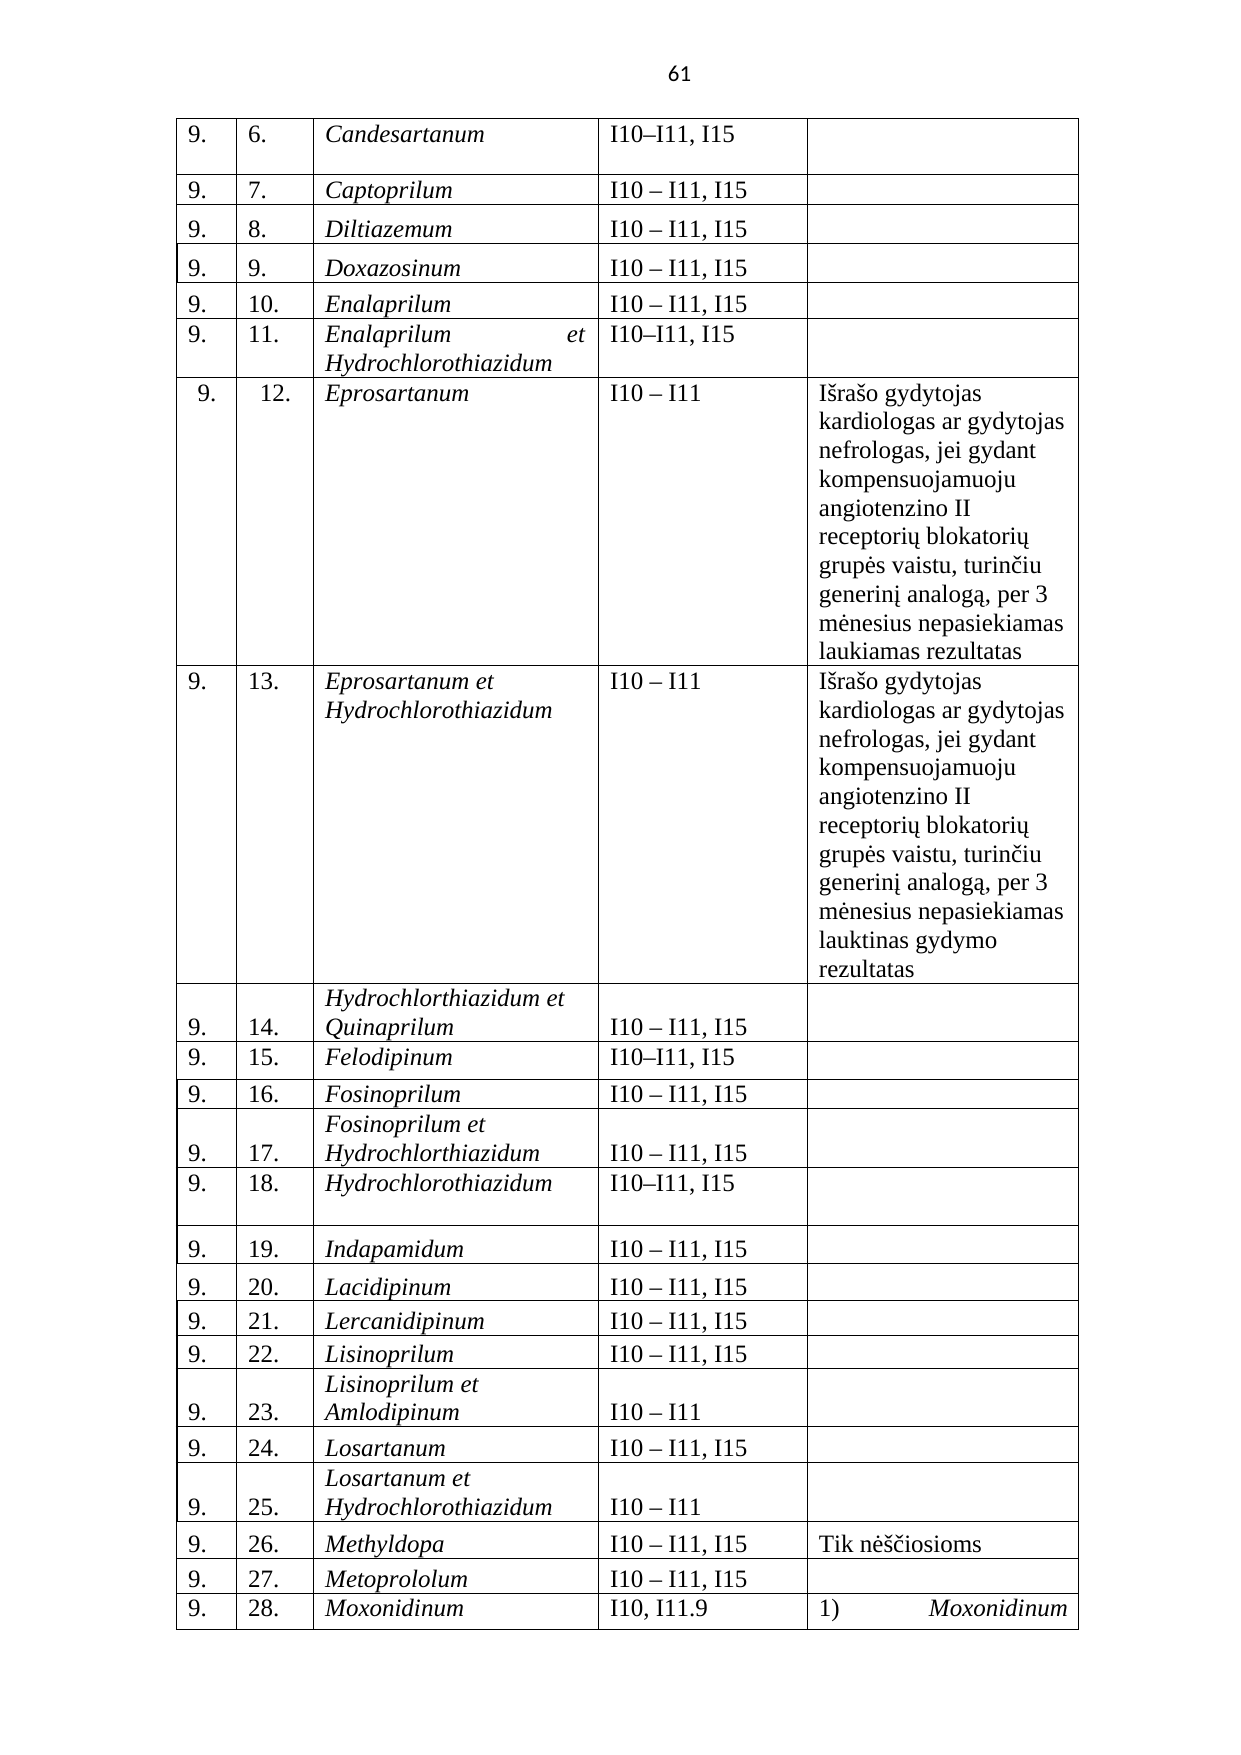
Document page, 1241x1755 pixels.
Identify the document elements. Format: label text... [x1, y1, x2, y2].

table_cell [1093, 1593, 1099, 1628]
table_cell [1103, 377, 1109, 665]
table_cell [1088, 1335, 1093, 1368]
table_cell [1079, 1368, 1083, 1426]
table_cell 13. [237, 666, 313, 982]
table_cell [1109, 377, 1123, 665]
table_cell [1109, 1521, 1123, 1558]
table_cell [1079, 983, 1083, 1041]
table_cell [1088, 318, 1093, 377]
table_cell Tik nėščiosioms [808, 1522, 1078, 1558]
table_cell [1079, 118, 1083, 174]
table_cell [1099, 1462, 1103, 1521]
table_cell [1103, 983, 1109, 1041]
table_cell [1088, 1426, 1093, 1462]
table_cell [1103, 1263, 1109, 1300]
table_cell 9. [177, 175, 236, 204]
table_cell I10 – I11, I15 [599, 1226, 807, 1263]
table_cell Išrašo gydytojas kardiologas ar gydytojas nefrologas, jei gydant kompensuojamuoju angiotenzino II receptorių blokatorių grupės vaistu, turinčiu generinį analogą, per 3 mėnesius nepasiekiamas laukiamas rezultatas [808, 378, 1078, 665]
table_cell [1093, 1462, 1099, 1521]
table_cell [1079, 243, 1083, 282]
table_cell [1103, 243, 1109, 282]
table_cell [1099, 1300, 1103, 1335]
table_cell [808, 1559, 1078, 1592]
table_cell [1079, 1335, 1083, 1368]
table_cell [808, 1264, 1078, 1300]
table_cell [1079, 204, 1083, 243]
table_cell I10 – I11 [599, 666, 807, 982]
table_cell [1109, 1300, 1123, 1335]
table_cell 1) Moxonidinum [808, 1594, 1078, 1628]
table_cell 9. [177, 666, 236, 982]
table_cell Losartanum [314, 1427, 598, 1462]
table_cell [1103, 1593, 1109, 1628]
table_cell 9. [177, 205, 236, 243]
table_cell I10 – I11, I15 [599, 283, 807, 318]
table_cell I10 – I11, I15 [599, 1109, 807, 1167]
table_cell Losartanum et Hydrochlorothiazidum [314, 1463, 598, 1521]
table_cell [1099, 1521, 1103, 1558]
table_cell 16. [237, 1080, 313, 1108]
table_cell 9. [178, 1336, 236, 1368]
table_cell [1093, 1167, 1099, 1225]
table_cell I10 – I11 [599, 1369, 807, 1426]
table_cell [1103, 1462, 1109, 1521]
table_cell Išrašo gydytojas kardiologas ar gydytojas nefrologas, jei gydant kompensuojamuoju angiotenzino II receptorių blokatorių grupės vaistu, turinčiu generinį analogą, per 3 mėnesius nepasiekiamas lauktinas gydymo rezultatas [808, 666, 1078, 982]
table_cell 9. [178, 1463, 236, 1521]
table_cell Hydrochlorthiazidum et Quinaprilum [314, 984, 598, 1041]
table_cell [808, 1042, 1078, 1078]
table_cell 9. [177, 319, 236, 377]
table_cell Fosinoprilum et Hydrochlorthiazidum [314, 1109, 598, 1167]
table_cell [1079, 1426, 1083, 1462]
table_cell I10–I11, I15 [599, 319, 807, 377]
table_cell [1103, 665, 1109, 982]
table_cell [1103, 1521, 1109, 1558]
table_cell [1088, 243, 1093, 282]
table_cell Felodipinum [314, 1042, 598, 1078]
table_cell [1088, 1225, 1093, 1263]
table_cell 9. [177, 984, 236, 1041]
table_cell [1109, 1426, 1123, 1462]
table_cell [1084, 1263, 1088, 1300]
table_cell [1088, 665, 1093, 982]
table_cell 21. [237, 1301, 313, 1335]
table_cell [1093, 1426, 1099, 1462]
table_cell [1109, 318, 1123, 377]
table_cell [1084, 1521, 1088, 1558]
table_cell [1109, 1167, 1123, 1225]
table_cell [808, 1109, 1078, 1167]
table_cell [1093, 1521, 1099, 1558]
table_cell 28. [237, 1594, 313, 1628]
table_cell [808, 319, 1078, 377]
table_cell [808, 984, 1078, 1041]
table_cell [1079, 665, 1083, 982]
table_cell [1084, 983, 1088, 1041]
table_cell Metoprololum [314, 1559, 598, 1592]
table_cell [1093, 282, 1099, 318]
table_cell [1109, 983, 1123, 1041]
table_cell [1103, 282, 1109, 318]
table_cell [1099, 282, 1103, 318]
table_cell 9. [178, 1168, 236, 1225]
table_cell [808, 1226, 1078, 1263]
table_cell [1103, 118, 1109, 174]
table_cell I10 – I11, I15 [599, 175, 807, 204]
table_cell 9. [178, 244, 236, 282]
table_cell [1103, 1300, 1109, 1335]
table_cell [1079, 1108, 1083, 1167]
table_cell [1109, 282, 1123, 318]
table_cell I10 – I11, I15 [599, 1559, 807, 1592]
table_cell [1109, 1593, 1123, 1628]
table_cell [1088, 1167, 1093, 1225]
table_cell [1088, 1108, 1093, 1167]
table_cell Eprosartanum [314, 378, 598, 665]
table_cell [808, 244, 1078, 282]
table_cell [1084, 174, 1088, 204]
table_cell I10–I11, I15 [599, 1168, 807, 1225]
table_cell [1084, 1426, 1088, 1462]
table_cell 17. [237, 1109, 313, 1167]
table_cell Captoprilum [314, 175, 598, 204]
table_cell [1093, 1335, 1099, 1368]
table_cell [808, 1427, 1078, 1462]
table_cell [1093, 1368, 1099, 1426]
table_cell [1093, 1300, 1099, 1335]
table_cell [1088, 983, 1093, 1041]
table_cell [1093, 377, 1099, 665]
table_cell [1088, 282, 1093, 318]
table_cell 9. [178, 1369, 236, 1426]
table_cell [1109, 1263, 1123, 1300]
table_cell [1099, 118, 1103, 174]
table_cell [1099, 377, 1103, 665]
table_cell [1099, 1593, 1103, 1628]
table_cell I10 – I11 [599, 1463, 807, 1521]
table_cell [1109, 1041, 1123, 1078]
table_cell [1084, 1225, 1088, 1263]
table_cell [1084, 377, 1088, 665]
table_cell [1109, 174, 1123, 204]
table_cell [1079, 1300, 1083, 1335]
table_cell [1099, 1263, 1103, 1300]
table_cell 20. [237, 1264, 313, 1300]
table_cell [1099, 243, 1103, 282]
table_cell Moxonidinum [314, 1594, 598, 1628]
table_cell [1079, 1079, 1083, 1108]
table_cell I10 – I11, I15 [599, 205, 807, 243]
table_cell 9. [178, 1301, 236, 1335]
table_cell I10–I11, I15 [599, 119, 807, 174]
table_cell [1079, 377, 1083, 665]
table_cell 10. [237, 283, 313, 318]
table_cell 9. [178, 1427, 236, 1462]
table_cell [808, 205, 1078, 243]
table_cell 9. [177, 119, 236, 174]
table_cell 19. [237, 1226, 313, 1263]
table_cell [1088, 1558, 1093, 1592]
table_cell [1093, 1041, 1099, 1078]
table_cell [1088, 1593, 1093, 1628]
table_cell [808, 1168, 1078, 1225]
table_cell [1103, 1225, 1109, 1263]
table_cell 9. [177, 1264, 236, 1300]
table_cell [1109, 1368, 1123, 1426]
table_cell [1093, 1079, 1099, 1108]
table_cell [1099, 1426, 1103, 1462]
table_cell [1088, 1263, 1093, 1300]
table_cell [1109, 1079, 1123, 1108]
table_cell 9. [177, 1042, 236, 1078]
table_cell [1103, 1167, 1109, 1225]
table_cell [1109, 118, 1123, 174]
table_cell [1088, 1521, 1093, 1558]
table_cell I10 – I11, I15 [599, 1427, 807, 1462]
table_cell 9. [177, 283, 236, 318]
table_cell [808, 119, 1078, 174]
table_cell 8. [237, 205, 313, 243]
table_cell [1099, 1079, 1103, 1108]
table_cell I10 – I11, I15 [599, 1522, 807, 1558]
table_cell [1099, 983, 1103, 1041]
table_cell [1079, 282, 1083, 318]
table_cell I10 – I11, I15 [599, 244, 807, 282]
table_cell [1109, 204, 1123, 243]
table_cell [808, 1369, 1078, 1426]
table_cell [1093, 983, 1099, 1041]
table_cell [1103, 1041, 1109, 1078]
table_cell 9. [177, 1594, 236, 1628]
table_cell I10 – I11, I15 [599, 984, 807, 1041]
table_cell 22. [237, 1336, 313, 1368]
table_cell [808, 1336, 1078, 1368]
table_cell [1084, 243, 1088, 282]
table_cell [1103, 1426, 1109, 1462]
table_cell [1093, 118, 1099, 174]
table_cell [1088, 204, 1093, 243]
table_cell [1084, 1335, 1088, 1368]
table_cell [1099, 1335, 1103, 1368]
table_cell [1099, 204, 1103, 243]
table_cell [1109, 665, 1123, 982]
table_cell Lisinoprilum et Amlodipinum [314, 1369, 598, 1426]
table_cell [1084, 1079, 1088, 1108]
table_cell [1099, 1167, 1103, 1225]
table_cell [1079, 1558, 1083, 1592]
table_cell [1084, 1300, 1088, 1335]
table_cell [1093, 1263, 1099, 1300]
table_cell 9. [237, 244, 313, 282]
table_cell [1088, 1079, 1093, 1108]
table_cell [1093, 1558, 1099, 1592]
table_cell [1084, 1041, 1088, 1078]
table_cell [1088, 1041, 1093, 1078]
table_cell Lercanidipinum [314, 1301, 598, 1335]
table_cell [1084, 1167, 1088, 1225]
table_cell 9. [177, 378, 236, 665]
table_cell [808, 283, 1078, 318]
table_cell I10 – I11, I15 [599, 1264, 807, 1300]
table_cell [1079, 1167, 1083, 1225]
table_cell [1084, 318, 1088, 377]
table_cell [1103, 1558, 1109, 1592]
table_cell 9. [178, 1109, 236, 1167]
table_cell [1103, 204, 1109, 243]
table_cell [1079, 1521, 1083, 1558]
table_cell Fosinoprilum [314, 1080, 598, 1108]
table_cell [1084, 1108, 1088, 1167]
table_cell [1093, 318, 1099, 377]
table_cell [1084, 665, 1088, 982]
table_cell [1088, 118, 1093, 174]
table_cell [1109, 1108, 1123, 1167]
table_cell Doxazosinum [314, 244, 598, 282]
table_cell [1093, 665, 1099, 982]
table_cell [808, 1463, 1078, 1521]
table_cell 25. [237, 1463, 313, 1521]
table_cell 9. [178, 1080, 236, 1108]
table_cell 15. [237, 1042, 313, 1078]
table_cell Candesartanum [314, 119, 598, 174]
table_cell 26. [237, 1522, 313, 1558]
table_cell [1093, 1108, 1099, 1167]
table_cell [808, 1080, 1078, 1108]
table_cell [1099, 1368, 1103, 1426]
table_cell [1088, 174, 1093, 204]
table_cell Enalaprilum et Hydrochlorothiazidum [314, 319, 598, 377]
table_cell [808, 175, 1078, 204]
table_cell Indapamidum [314, 1226, 598, 1263]
table_cell [1099, 665, 1103, 982]
table_cell [1079, 1263, 1083, 1300]
table_cell 7. [237, 175, 313, 204]
table_cell Lacidipinum [314, 1264, 598, 1300]
table_cell 14. [237, 984, 313, 1041]
table_cell [1099, 1041, 1103, 1078]
table_cell Hydrochlorothiazidum [314, 1168, 598, 1225]
table_cell [1084, 118, 1088, 174]
table_cell [1079, 318, 1083, 377]
table_cell Lisinoprilum [314, 1336, 598, 1368]
table_cell [1088, 1462, 1093, 1521]
table_cell I10 – I11, I15 [599, 1301, 807, 1335]
table_cell [1109, 1335, 1123, 1368]
table_cell [1088, 1300, 1093, 1335]
table_cell [1103, 1335, 1109, 1368]
table_cell [1103, 1108, 1109, 1167]
table_cell [1079, 1593, 1083, 1628]
table_cell [1103, 1079, 1109, 1108]
table_cell Eprosartanum et Hydrochlorothiazidum [314, 666, 598, 982]
table_cell [1099, 318, 1103, 377]
table_cell 18. [237, 1168, 313, 1225]
table_cell [1109, 243, 1123, 282]
table_cell [1103, 174, 1109, 204]
table_cell [1109, 1558, 1123, 1592]
table_cell [1109, 1225, 1123, 1263]
table_cell [808, 1301, 1078, 1335]
table_cell [1084, 204, 1088, 243]
table_cell [1084, 282, 1088, 318]
table_cell 9. [177, 1559, 236, 1592]
table_cell [1084, 1368, 1088, 1426]
table_cell [1093, 204, 1099, 243]
table_cell [1099, 1558, 1103, 1592]
table_cell [1099, 1108, 1103, 1167]
table_cell Diltiazemum [314, 205, 598, 243]
table_cell I10–I11, I15 [599, 1042, 807, 1078]
table_cell I10, I11.9 [599, 1594, 807, 1628]
table_cell Methyldopa [314, 1522, 598, 1558]
table_cell 23. [237, 1369, 313, 1426]
table_cell [1084, 1593, 1088, 1628]
table_cell 11. [237, 319, 313, 377]
table_cell [1103, 318, 1109, 377]
table_cell [1088, 1368, 1093, 1426]
table_cell [1093, 174, 1099, 204]
table_cell I10 – I11, I15 [599, 1336, 807, 1368]
table_cell [1099, 1225, 1103, 1263]
table_cell [1103, 1368, 1109, 1426]
table_cell [1079, 1462, 1083, 1521]
table_cell [1084, 1558, 1088, 1592]
table_cell [1084, 1462, 1088, 1521]
table_cell 12. [237, 378, 313, 665]
table_cell 6. [237, 119, 313, 174]
table_cell [1088, 377, 1093, 665]
table_cell [1109, 1462, 1123, 1521]
table_cell 9. [178, 1226, 236, 1263]
table_cell 24. [237, 1427, 313, 1462]
table_cell Enalaprilum [314, 283, 598, 318]
table_cell [1099, 174, 1103, 204]
table_cell [1079, 1041, 1083, 1078]
table_cell I10 – I11, I15 [599, 1080, 807, 1108]
table_cell 9. [177, 1522, 236, 1558]
table_cell [1079, 174, 1083, 204]
table_cell [1079, 1225, 1083, 1263]
table_cell I10 – I11 [599, 378, 807, 665]
table_cell [1093, 243, 1099, 282]
table_cell 27. [237, 1559, 313, 1592]
table_cell [1093, 1225, 1099, 1263]
